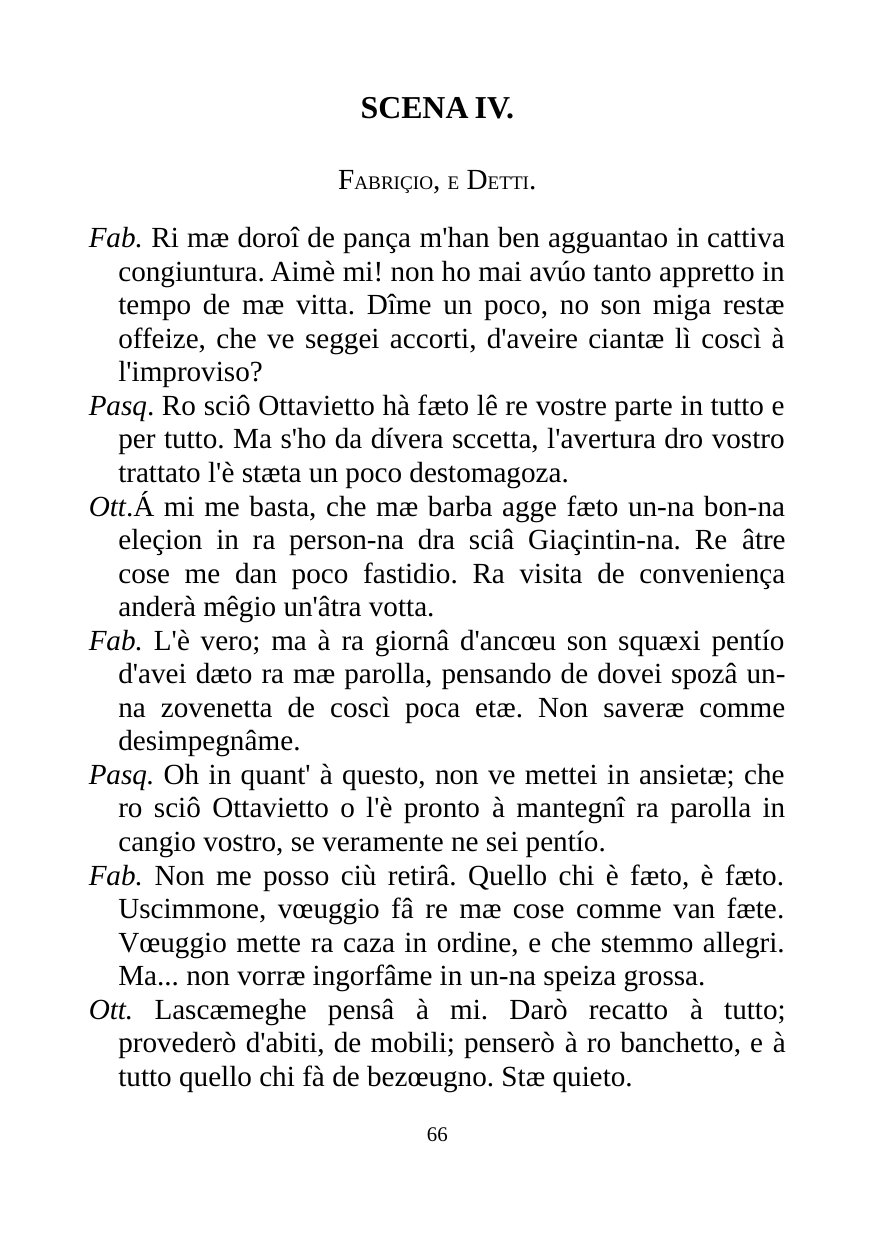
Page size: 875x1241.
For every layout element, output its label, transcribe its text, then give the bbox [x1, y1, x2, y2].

text Fab. Ri mæ doroî de pança m'han ben agguantao in cattiva congiuntura. Aimè mi! non ho mai avúo tanto appretto in tempo de mæ vitta. Dîme un poco, no son miga restæ offeize, che ve seggei accorti, d'aveire ciantæ lì coscì à l'improviso? [88, 220, 786, 388]
text Ott. Lascæmeghe pensâ à mi. Darò recatto à tutto; provederò d'abiti, de mobili; penserò à ro banchetto, e à tutto quello chi fà de bezœugno. Stæ quieto. [88, 992, 786, 1092]
text Fab. Non me posso ciù retirâ. Quello chi è fæto, è fæto. Uscimmone, vœuggio fâ re mæ cose comme van fæte. Vœuggio mette ra caza in ordine, e che stemmo allegri. Ma... non vorræ ingorfâme in un-na speiza grossa. [88, 858, 786, 992]
text Pasq. Oh in quant' à questo, non ve mettei in ansietæ; che ro sciô Ottavietto o l'è pronto à mantegnî ra parolla in cangio vostro, se veramente ne sei pentío. [88, 757, 786, 858]
text Pasq. Ro sciô Ottavietto hà fæto lê re vostre parte in tutto e per tutto. Ma s'ho da dívera sccetta, l'avertura dro vostro trattato l'è stæta un poco destomagoza. [88, 388, 786, 489]
text Fab. L'è vero; ma à ra giornâ d'ancœu son squæxi pentío d'avei dæto ra mæ parolla, pensando de dovei spozâ un-na zovenetta de coscì poca etæ. Non saveræ comme desimpegnâme. [88, 623, 786, 757]
subtitle SCENA IV. [88, 88, 786, 125]
text Fabriçio, e Detti. [88, 162, 786, 195]
text Ott.Á mi me basta, che mæ barba agge fæto un-na bon-na eleçion in ra person-na dra sciâ Giaçintin-na. Re âtre cose me dan poco fastidio. Ra visita de conveniença anderà mêgio un'âtra votta. [88, 489, 786, 623]
